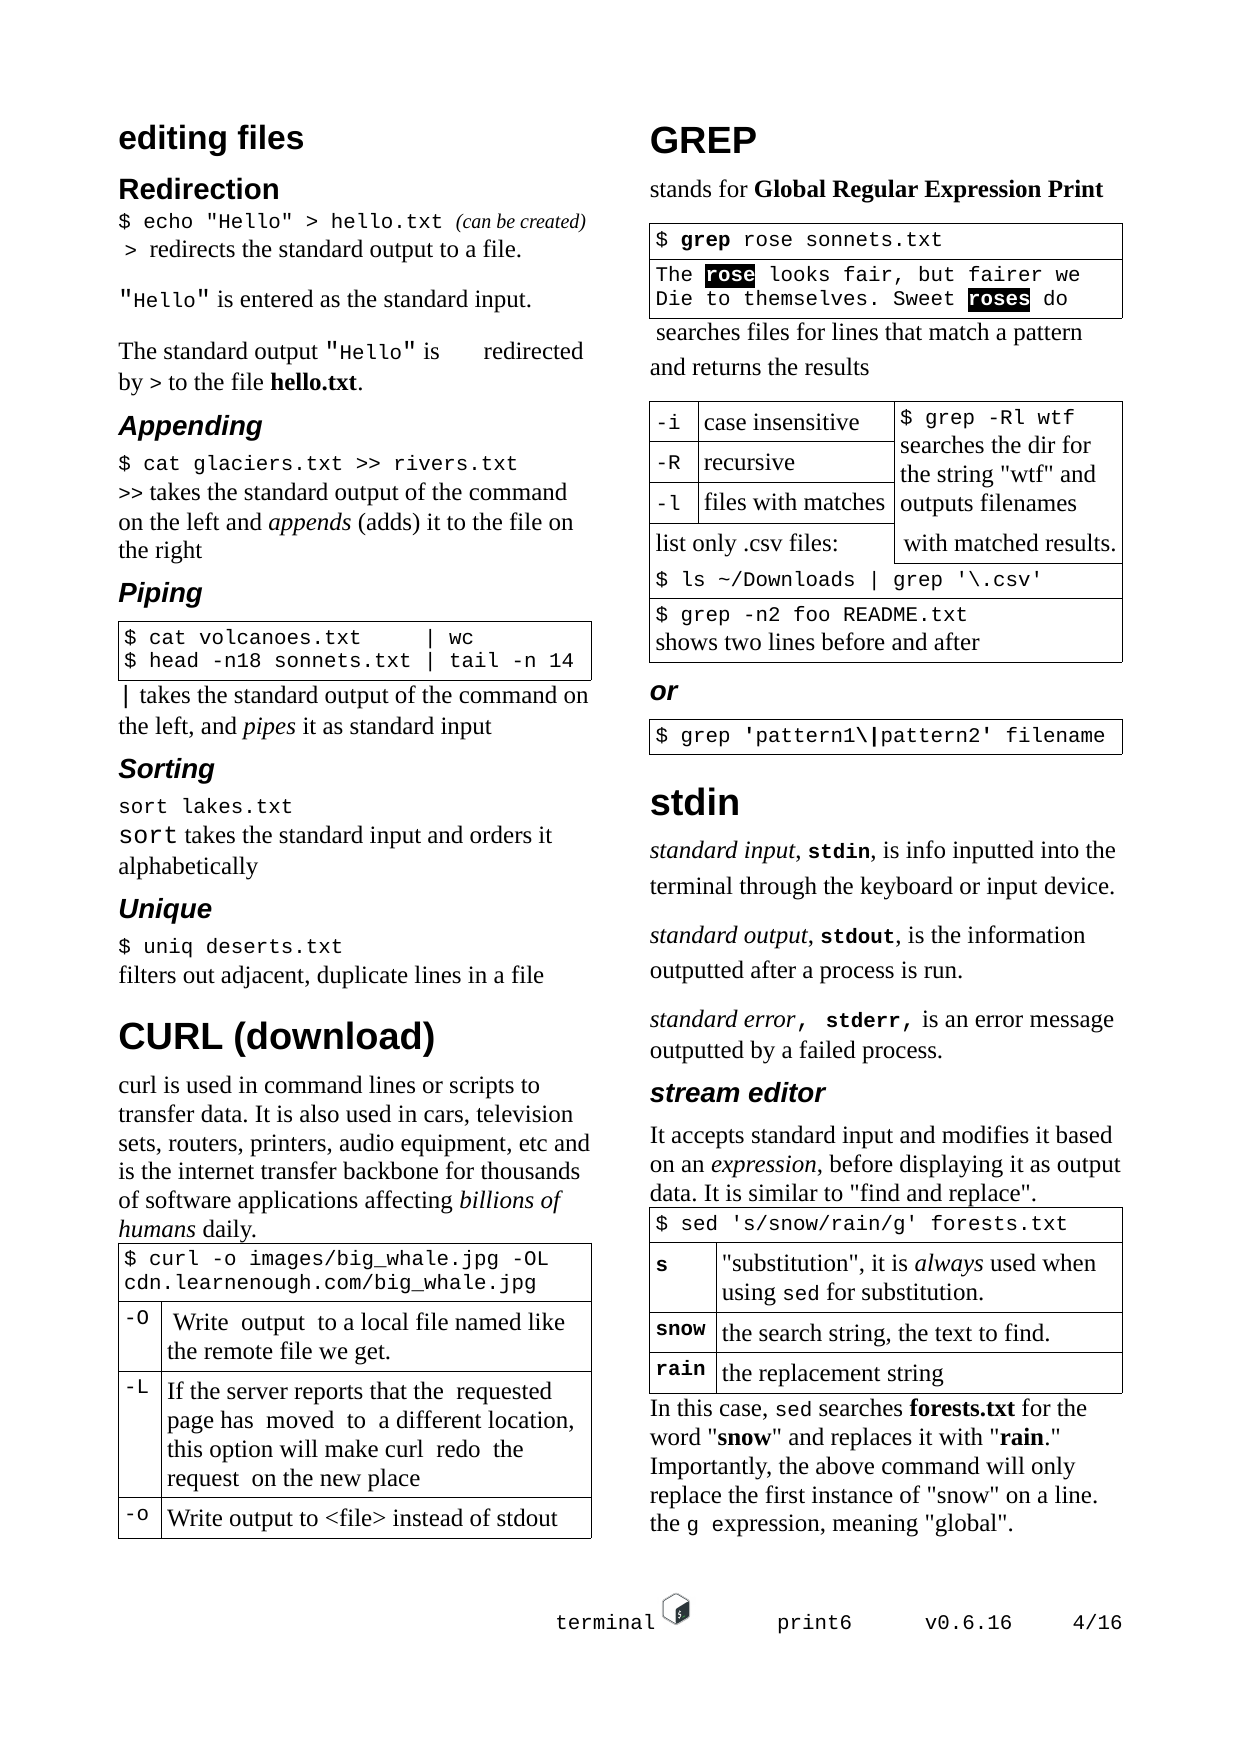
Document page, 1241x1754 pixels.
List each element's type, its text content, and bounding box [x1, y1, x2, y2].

table_cell files with matches [699, 483, 894, 522]
text >> takes the standard output of the command on the left and appends (adds) it to the file on the right [118, 477, 591, 564]
text The standard output "Hello" is redirected by > to the file hello.txt. [118, 336, 591, 397]
table_cell rain [650, 1353, 716, 1393]
text $ cat glaciers.txt >> rivers.txt [118, 453, 591, 477]
subtitle Redirection [118, 172, 591, 206]
table_cell with matched results. [895, 523, 1122, 563]
text searches files for lines that match a pattern and returns the results [649, 319, 1122, 381]
table_cell snow [650, 1313, 716, 1352]
picture [655, 1588, 697, 1630]
table_cell Write output to <file> instead of stdout [162, 1498, 591, 1537]
text $ uniq deserts.txt [118, 937, 591, 960]
table_cell -O [119, 1302, 161, 1371]
text curl is used in command lines or scripts to transfer data. It is also used in cars, television sets, routers, printers, audio equipment, etc and is the internet transfer backbone for thousands of software applications affecting billions of humans daily. [118, 1070, 591, 1243]
table_cell recursive [699, 442, 894, 482]
table_cell list only .csv files: [650, 524, 894, 563]
table_header $ sed 's/snow/rain/g' forests.txt [650, 1208, 1122, 1242]
table_cell -l [650, 483, 698, 522]
table_header case insensitive [699, 402, 894, 441]
table_header $ grep -Rl wtf searches the dir for the string "wtf" and outputs filenames [895, 402, 1122, 522]
table_cell The rose looks fair, but fairer we Die to themselves. Sweet roses do [650, 260, 1122, 317]
table_cell $ ls ~/Downloads | grep '\.csv' [650, 563, 1122, 598]
table_cell -R [650, 442, 698, 482]
subtitle GREP [649, 118, 1122, 162]
table_header -i [650, 402, 698, 441]
subtitle editing files [118, 118, 591, 157]
text standard input, stdin, is info inputted into the terminal through the keyboard or input device. [649, 835, 1122, 899]
text "Hello" is entered as the standard input. [118, 284, 591, 315]
subtitle Appending [118, 409, 591, 441]
text It accepts standard input and modifies it based on an expression, before displaying it as output data. It is similar to "find and replace". [649, 1121, 1122, 1207]
table_header $ grep 'pattern1\|pattern2' filename [650, 720, 1122, 754]
subtitle CURL (download) [118, 1014, 591, 1058]
text > redirects the standard output to a file. [118, 234, 591, 264]
table_header $ cat volcanoes.txt | wc $ head -n18 sonnets.txt | tail -n 14 [119, 622, 591, 680]
subtitle stream editor [649, 1076, 1122, 1108]
text In this case, sed searches forests.txt for the word "snow" and replaces it with "rain." Importantly, the above command will only replace the first instance of "snow" on a line. [649, 1394, 1122, 1508]
table_cell If the server reports that the requested page has moved to a different location, this option will make curl redo the request on the new place [162, 1372, 591, 1497]
table_cell -L [119, 1372, 161, 1497]
subtitle or [649, 674, 1122, 706]
text | takes the standard output of the command on the left, and pipes it as standard input [118, 681, 591, 739]
table_cell "substitution", it is always used when using sed for substitution. [717, 1243, 1122, 1312]
text the g expression, meaning "global". [649, 1508, 1122, 1538]
table_cell $ grep -n2 foo README.txt shows two lines before and after [650, 599, 1122, 662]
table_header $ curl -o images/big_whale.jpg -OL cdn.learnenough.com/big_whale.jpg [119, 1244, 591, 1301]
subtitle Unique [118, 892, 591, 924]
table_cell the search string, the text to find. [717, 1313, 1122, 1352]
text sort lakes.txt [118, 796, 591, 820]
subtitle stdin [649, 779, 1122, 823]
table_cell s [650, 1243, 716, 1312]
text $ echo "Hello" > hello.txt (can be created) [118, 209, 591, 234]
table_cell the replacement string [717, 1353, 1122, 1393]
text standard error, stderr, is an error message outputted by a failed process. [649, 1004, 1122, 1064]
text stands for Global Regular Expression Print [649, 174, 1122, 203]
table_cell -o [119, 1498, 161, 1537]
table_header $ grep rose sonnets.txt [650, 224, 1122, 258]
text filters out adjacent, duplicate lines in a file [118, 960, 591, 989]
text standard output, stdout, is the information outputted after a process is run. [649, 920, 1122, 984]
text sort takes the standard input and orders it alphabetically [118, 820, 591, 880]
subtitle Piping [118, 577, 591, 608]
subtitle Sorting [118, 752, 591, 784]
table_cell Write output to a local file named like the remote file we get. [162, 1302, 591, 1371]
